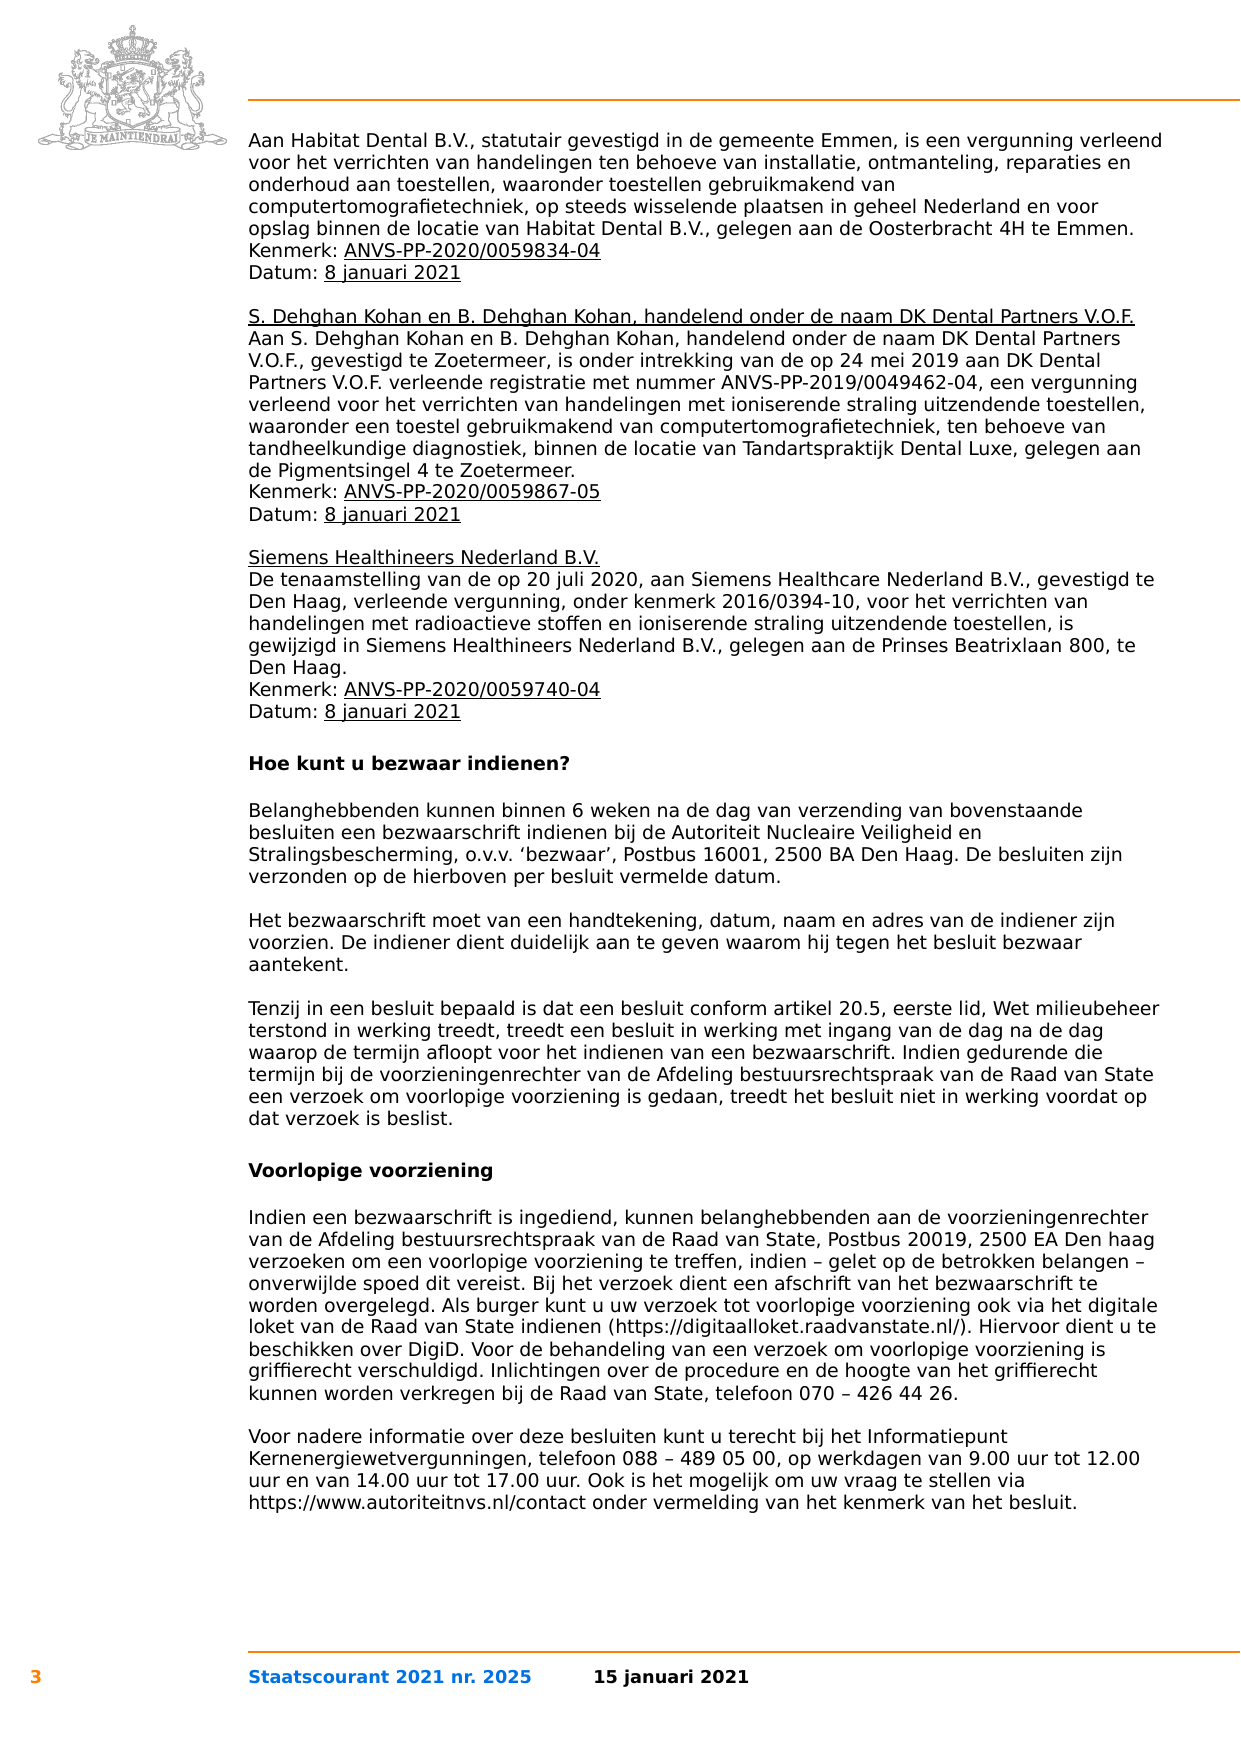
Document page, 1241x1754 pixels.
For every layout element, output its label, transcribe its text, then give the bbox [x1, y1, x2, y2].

subtitle Hoe kunt u bezwaar indienen? [248, 753, 1163, 775]
text Datum: 8 januari 2021 [248, 262, 1163, 284]
text Aan S. Dehghan Kohan en B. Dehghan Kohan, handelend onder de naam DK Dental Partners V.O.F., gevestigd te Zoetermeer, is onder intrekking van de op 24 mei 2019 aan DK Dental Partners V.O.F. verleende registratie met nummer ANVS-PP-2019/0049462-04, een vergunning verleend voor het verrichten van handelingen met ioniserende straling uitzendende toestellen, waaronder een toestel gebruikmakend van computertomografietechniek, ten behoeve van tandheelkundige diagnostiek, binnen de locatie van Tandartspraktijk Dental Luxe, gelegen aan de Pigmentsingel 4 te Zoetermeer. [248, 328, 1163, 481]
subtitle Voorlopige voorziening [248, 1159, 1163, 1182]
text Kenmerk: ANVS-PP-2020/0059834-04 [248, 240, 1163, 262]
picture [38, 25, 227, 150]
text Belanghebbenden kunnen binnen 6 weken na de dag van verzending van bovenstaande besluiten een bezwaarschrift indienen bij de Autoriteit Nucleaire Veiligheid en Stralingsbescherming, o.v.v. ‘bezwaar’, Postbus 16001, 2500 BA Den Haag. De besluiten zijn verzonden op de hierboven per besluit vermelde datum. [248, 800, 1163, 888]
text Siemens Healthineers Nederland B.V. [248, 547, 1163, 569]
text Kenmerk: ANVS-PP-2020/0059867-05 [248, 481, 1163, 503]
text Datum: 8 januari 2021 [248, 503, 1163, 525]
text Kenmerk: ANVS-PP-2020/0059740-04 [248, 679, 1163, 701]
text Het bezwaarschrift moet van een handtekening, datum, naam en adres van de indiener zijn voorzien. De indiener dient duidelijk aan te geven waarom hij tegen het besluit bezwaar aantekent. [248, 910, 1163, 976]
text Aan Habitat Dental B.V., statutair gevestigd in de gemeente Emmen, is een vergunning verleend voor het verrichten van handelingen ten behoeve van installatie, ontmanteling, reparaties en onderhoud aan toestellen, waaronder toestellen gebruikmakend van computertomografietechniek, op steeds wisselende plaatsen in geheel Nederland en voor opslag binnen de locatie van Habitat Dental B.V., gelegen aan de Oosterbracht 4H te Emmen. [248, 130, 1163, 240]
text Voor nadere informatie over deze besluiten kunt u terecht bij het Informatiepunt Kernenergiewetvergunningen, telefoon 088 – 489 05 00, op werkdagen van 9.00 uur tot 12.00 uur en van 14.00 uur tot 17.00 uur. Ook is het mogelijk om uw vraag te stellen via https://www.autoriteitnvs.nl/contact onder vermelding van het kenmerk van het besluit. [248, 1426, 1163, 1514]
text S. Dehghan Kohan en B. Dehghan Kohan, handelend onder de naam DK Dental Partners V.O.F. [248, 306, 1163, 328]
text Tenzij in een besluit bepaald is dat een besluit conform artikel 20.5, eerste lid, Wet milieubeheer terstond in werking treedt, treedt een besluit in werking met ingang van de dag na de dag waarop de termijn afloopt voor het indienen van een bezwaarschrift. Indien gedurende die termijn bij de voorzieningenrechter van de Afdeling bestuursrechtspraak van de Raad van State een verzoek om voorlopige voorziening is gedaan, treedt het besluit niet in werking voordat op dat verzoek is beslist. [248, 998, 1163, 1129]
text De tenaamstelling van de op 20 juli 2020, aan Siemens Healthcare Nederland B.V., gevestigd te Den Haag, verleende vergunning, onder kenmerk 2016/0394-10, voor het verrichten van handelingen met radioactieve stoffen en ioniserende straling uitzendende toestellen, is gewijzigd in Siemens Healthineers Nederland B.V., gelegen aan de Prinses Beatrixlaan 800, te Den Haag. [248, 569, 1163, 679]
text Datum: 8 januari 2021 [248, 701, 1163, 723]
text Indien een bezwaarschrift is ingediend, kunnen belanghebbenden aan de voorzieningenrechter van de Afdeling bestuursrechtspraak van de Raad van State, Postbus 20019, 2500 EA Den haag verzoeken om een voorlopige voorziening te treffen, indien – gelet op de betrokken belangen – onverwijlde spoed dit vereist. Bij het verzoek dient een afschrift van het bezwaarschrift te worden overgelegd. Als burger kunt u uw verzoek tot voorlopige voorziening ook via het digitale loket van de Raad van State indienen (https://digitaalloket.raadvanstate.nl/). Hiervoor dient u te beschikken over DigiD. Voor de behandeling van een verzoek om voorlopige voorziening is griffierecht verschuldigd. Inlichtingen over de procedure en de hoogte van het griffierecht kunnen worden verkregen bij de Raad van State, telefoon 070 – 426 44 26. [248, 1207, 1163, 1404]
